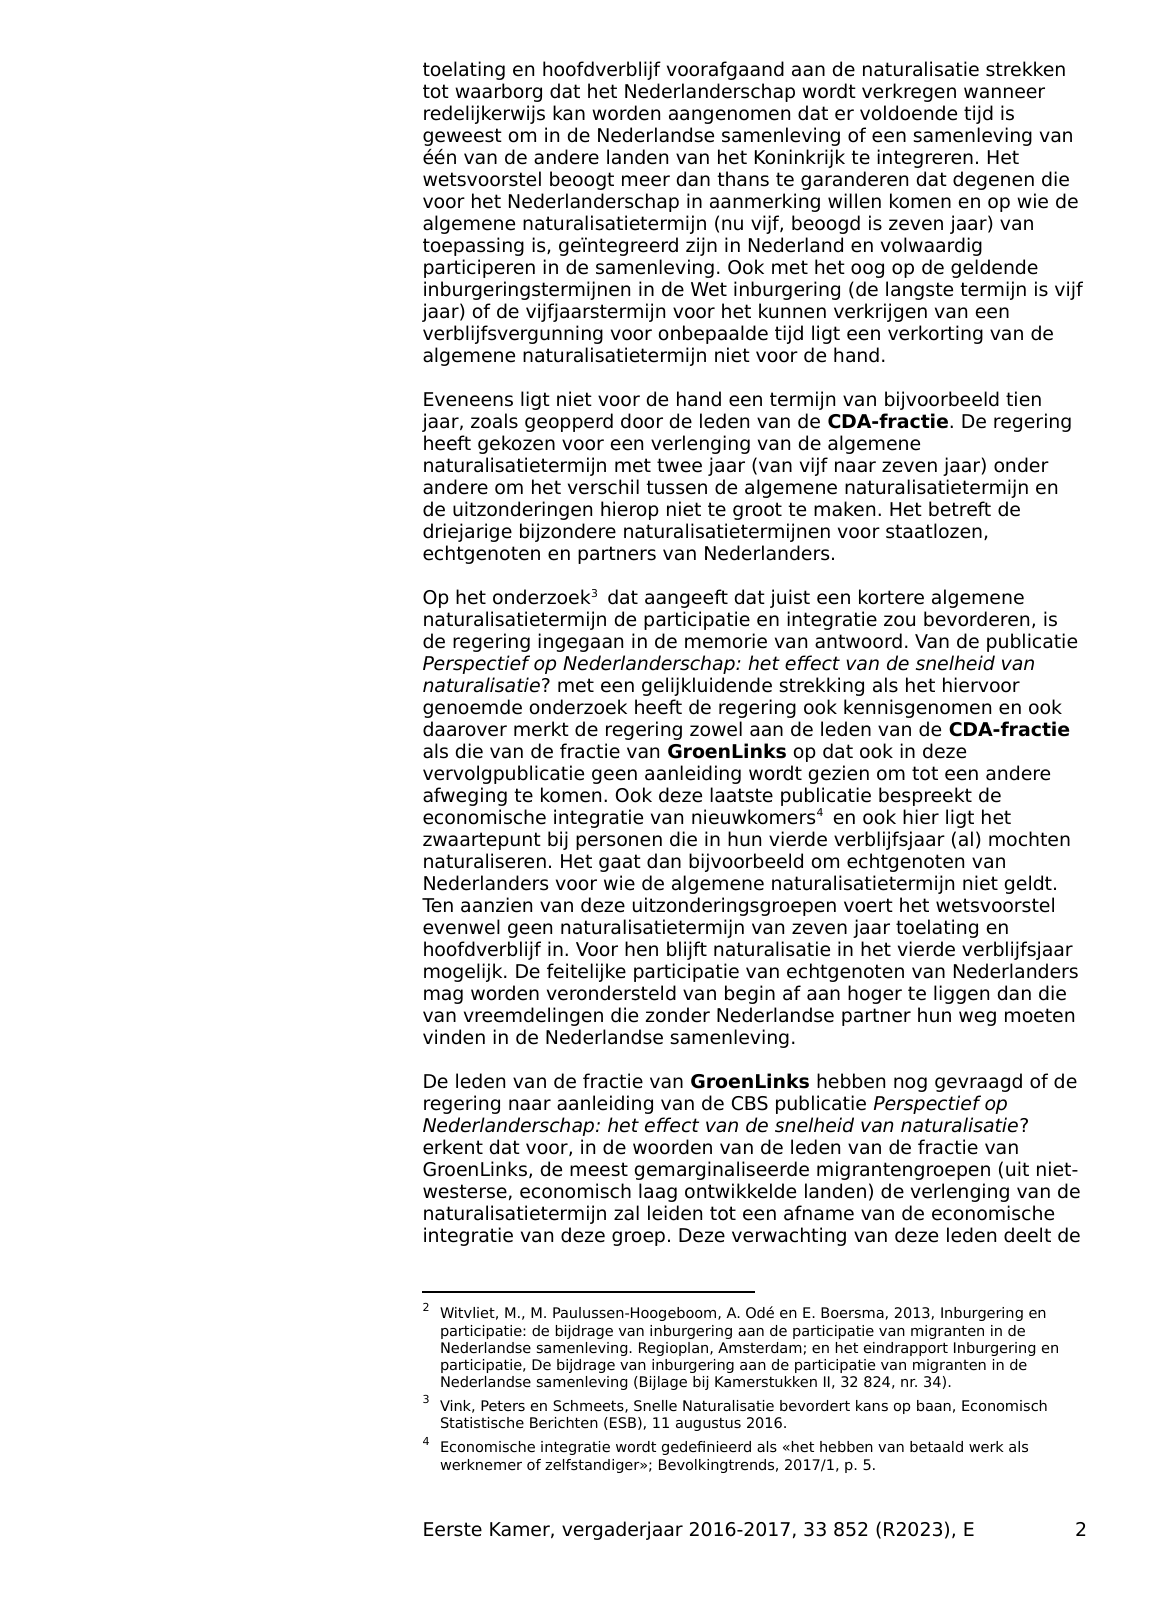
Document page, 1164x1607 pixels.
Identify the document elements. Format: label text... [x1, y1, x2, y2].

text toelating en hoofdverblijf voorafgaand aan de naturalisatie strekken tot waarborg dat het Nederlanderschap wordt verkregen wanneer redelijkerwijs kan worden aangenomen dat er voldoende tijd is geweest om in de Nederlandse samenleving of een samenleving van één van de andere landen van het Koninkrijk te integreren. Het wetsvoorstel beoogt meer dan thans te garanderen dat degenen die voor het Nederlanderschap in aanmerking willen komen en op wie de algemene naturalisatietermijn (nu vijf, beoogd is zeven jaar) van toepassing is, geïntegreerd zijn in Nederland en volwaardig participeren in de samenleving. Ook met het oog op de geldende inburgeringstermijnen in de Wet inburgering (de langste termijn is vijf jaar) of de vijfjaarstermijn voor het kunnen verkrijgen van een verblijfsvergunning voor onbepaalde tijd ligt een verkorting van de algemene naturalisatietermijn niet voor de hand. [422, 59, 1087, 367]
text Vink, Peters en Schmeets, Snelle Naturalisatie bevordert kans op baan, Economisch Statistische Berichten (ESB), 11 augustus 2016. [422, 1393, 1087, 1432]
text Witvliet, M., M. Paulussen-Hoogeboom, A. Odé en E. Boersma, 2013, Inburgering en participatie: de bijdrage van inburgering aan de participatie van migranten in de Nederlandse samenleving. Regioplan, Amsterdam; en het eindrapport Inburgering en participatie, De bijdrage van inburgering aan de participatie van migranten in de Nederlandse samenleving (Bijlage bij Kamerstukken II, 32 824, nr. 34). [422, 1301, 1087, 1391]
text Eveneens ligt niet voor de hand een termijn van bijvoorbeeld tien jaar, zoals geopperd door de leden van de CDA-fractie. De regering heeft gekozen voor een verlenging van de algemene naturalisatietermijn met twee jaar (van vijf naar zeven jaar) onder andere om het verschil tussen de algemene naturalisatietermijn en de uitzonderingen hierop niet te groot te maken. Het betreft de driejarige bijzondere naturalisatietermijnen voor staatlozen, echtgenoten en partners van Nederlanders. [422, 389, 1087, 565]
text Op het onderzoek dat aangeeft dat juist een kortere algemene naturalisatietermijn de participatie en integratie zou bevorderen, is de regering ingegaan in de memorie van antwoord. Van de publicatie Perspectief op Nederlanderschap: het effect van de snelheid van naturalisatie? met een gelijkluidende strekking als het hiervoor genoemde onderzoek heeft de regering ook kennisgenomen en ook daarover merkt de regering zowel aan de leden van de CDA-fractie als die van de fractie van GroenLinks op dat ook in deze vervolgpublicatie geen aanleiding wordt gezien om tot een andere afweging te komen. Ook deze laatste publicatie bespreekt de economische integratie van nieuwkomers en ook hier ligt het zwaartepunt bij personen die in hun vierde verblijfsjaar (al) mochten naturaliseren. Het gaat dan bijvoorbeeld om echtgenoten van Nederlanders voor wie de algemene naturalisatietermijn niet geldt. Ten aanzien van deze uitzonderingsgroepen voert het wetsvoorstel evenwel geen naturalisatietermijn van zeven jaar toelating en hoofdverblijf in. Voor hen blijft naturalisatie in het vierde verblijfsjaar mogelijk. De feitelijke participatie van echtgenoten van Nederlanders mag worden verondersteld van begin af aan hoger te liggen dan die van vreemdelingen die zonder Nederlandse partner hun weg moeten vinden in de Nederlandse samenleving. [422, 587, 1087, 1048]
text De leden van de fractie van GroenLinks hebben nog gevraagd of de regering naar aanleiding van de CBS publicatie Perspectief op Nederlanderschap: het effect van de snelheid van naturalisatie? erkent dat voor, in de woorden van de leden van de fractie van GroenLinks, de meest gemarginaliseerde migrantengroepen (uit niet-westerse, economisch laag ontwikkelde landen) de verlenging van de naturalisatietermijn zal leiden tot een afname van de economische integratie van deze groep. Deze verwachting van deze leden deelt de [422, 1071, 1087, 1247]
text Economische integratie wordt gedefinieerd als «het hebben van betaald werk als werknemer of zelfstandiger»; Bevolkingtrends, 2017/1, p. 5. [422, 1435, 1087, 1474]
